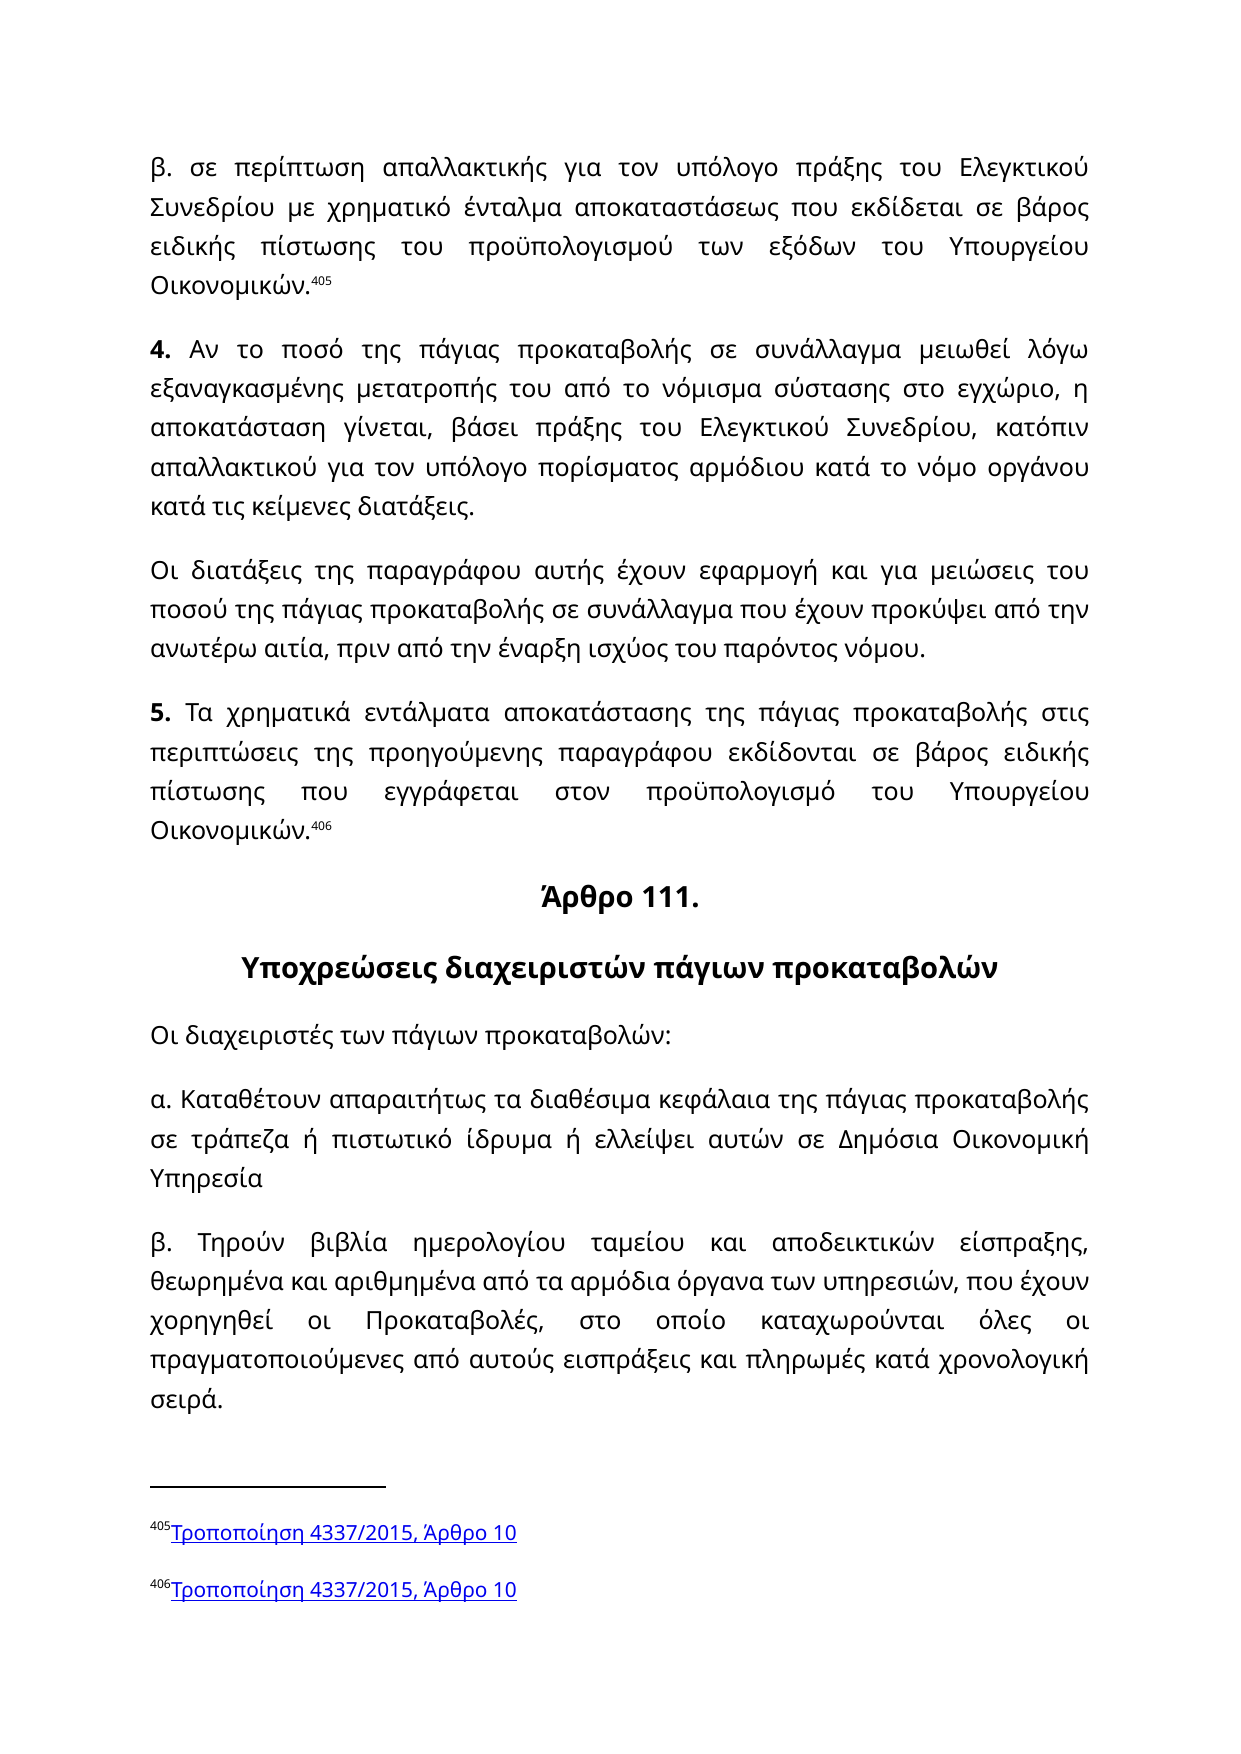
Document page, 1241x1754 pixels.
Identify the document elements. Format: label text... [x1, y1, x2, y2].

text β. Τηρούν βιβλία ημερολογίου ταμείου και αποδεικτικών είσπραξης, θεωρημένα και αριθμημένα από τα αρμόδια όργανα των υπηρεσιών, που έχουν χορηγηθεί οι Προκαταβολές, στο οποίο καταχωρούνται όλες οι πραγματοποιούμενες από αυτούς εισπράξεις και πληρωμές κατά χρονολογική σειρά. [150, 1224, 1090, 1415]
text Τροποποίηση 4337/2015, Άρθρο 10 [150, 1576, 1090, 1604]
text 5. Τα χρηματικά εντάλματα αποκατάστασης της πάγιας προκαταβολής στις περιπτώσεις της προηγούμενης παραγράφου εκδίδονται σε βάρος ειδικής πίστωσης που εγγράφεται στον προϋπολογισμό του Υπουργείου Οικονομικών. [150, 695, 1090, 847]
text 4. Αν το ποσό της πάγιας προκαταβολής σε συνάλλαγμα μειωθεί λόγω εξαναγκασμένης μετατροπής του από το νόμισμα σύστασης στο εγχώριο, η αποκατάσταση γίνεται, βάσει πράξης του Ελεγκτικού Συνεδρίου, κατόπιν απαλλακτικού για τον υπόλογο πορίσματος αρμόδιου κατά το νόμο οργάνου κατά τις κείμενες διατάξεις. [150, 332, 1090, 522]
text α. Καταθέτουν απαραιτήτως τα διαθέσιμα κεφάλαια της πάγιας προκαταβολής σε τράπεζα ή πιστωτικό ίδρυ­μα ή ελλείψει αυτών σε Δημόσια Οικονομική Υπηρεσία [150, 1082, 1090, 1194]
text Τροποποίηση 4337/2015, Άρθρο 10 [150, 1518, 1090, 1546]
subtitle Υποχρεώσεις διαχειριστών πάγιων προκαταβολών [150, 947, 1090, 987]
text Οι διατάξεις της παραγράφου αυτής έχουν εφαρμογή και για μειώσεις του ποσού της πάγιας προκαταβολής σε συνάλλαγμα που έχουν προκύψει από την ανωτέρω αιτία, πριν από την έναρξη ισχύος του παρόντος νόμου. [150, 552, 1090, 665]
text Οι διαχειριστές των πάγιων προκαταβολών: [150, 1018, 1090, 1052]
subtitle Άρθρο 111. [150, 877, 1090, 916]
text β. σε περίπτωση απαλλακτικής για τον υπόλογο πράξης του Ελεγκτικού Συνεδρίου με χρηματικό ένταλμα αποκαταστάσεως που εκδίδεται σε βάρος ειδικής πίστωσης του προϋπολογισμού των εξόδων του Υπουργείου Οικονομικών. [150, 150, 1090, 302]
